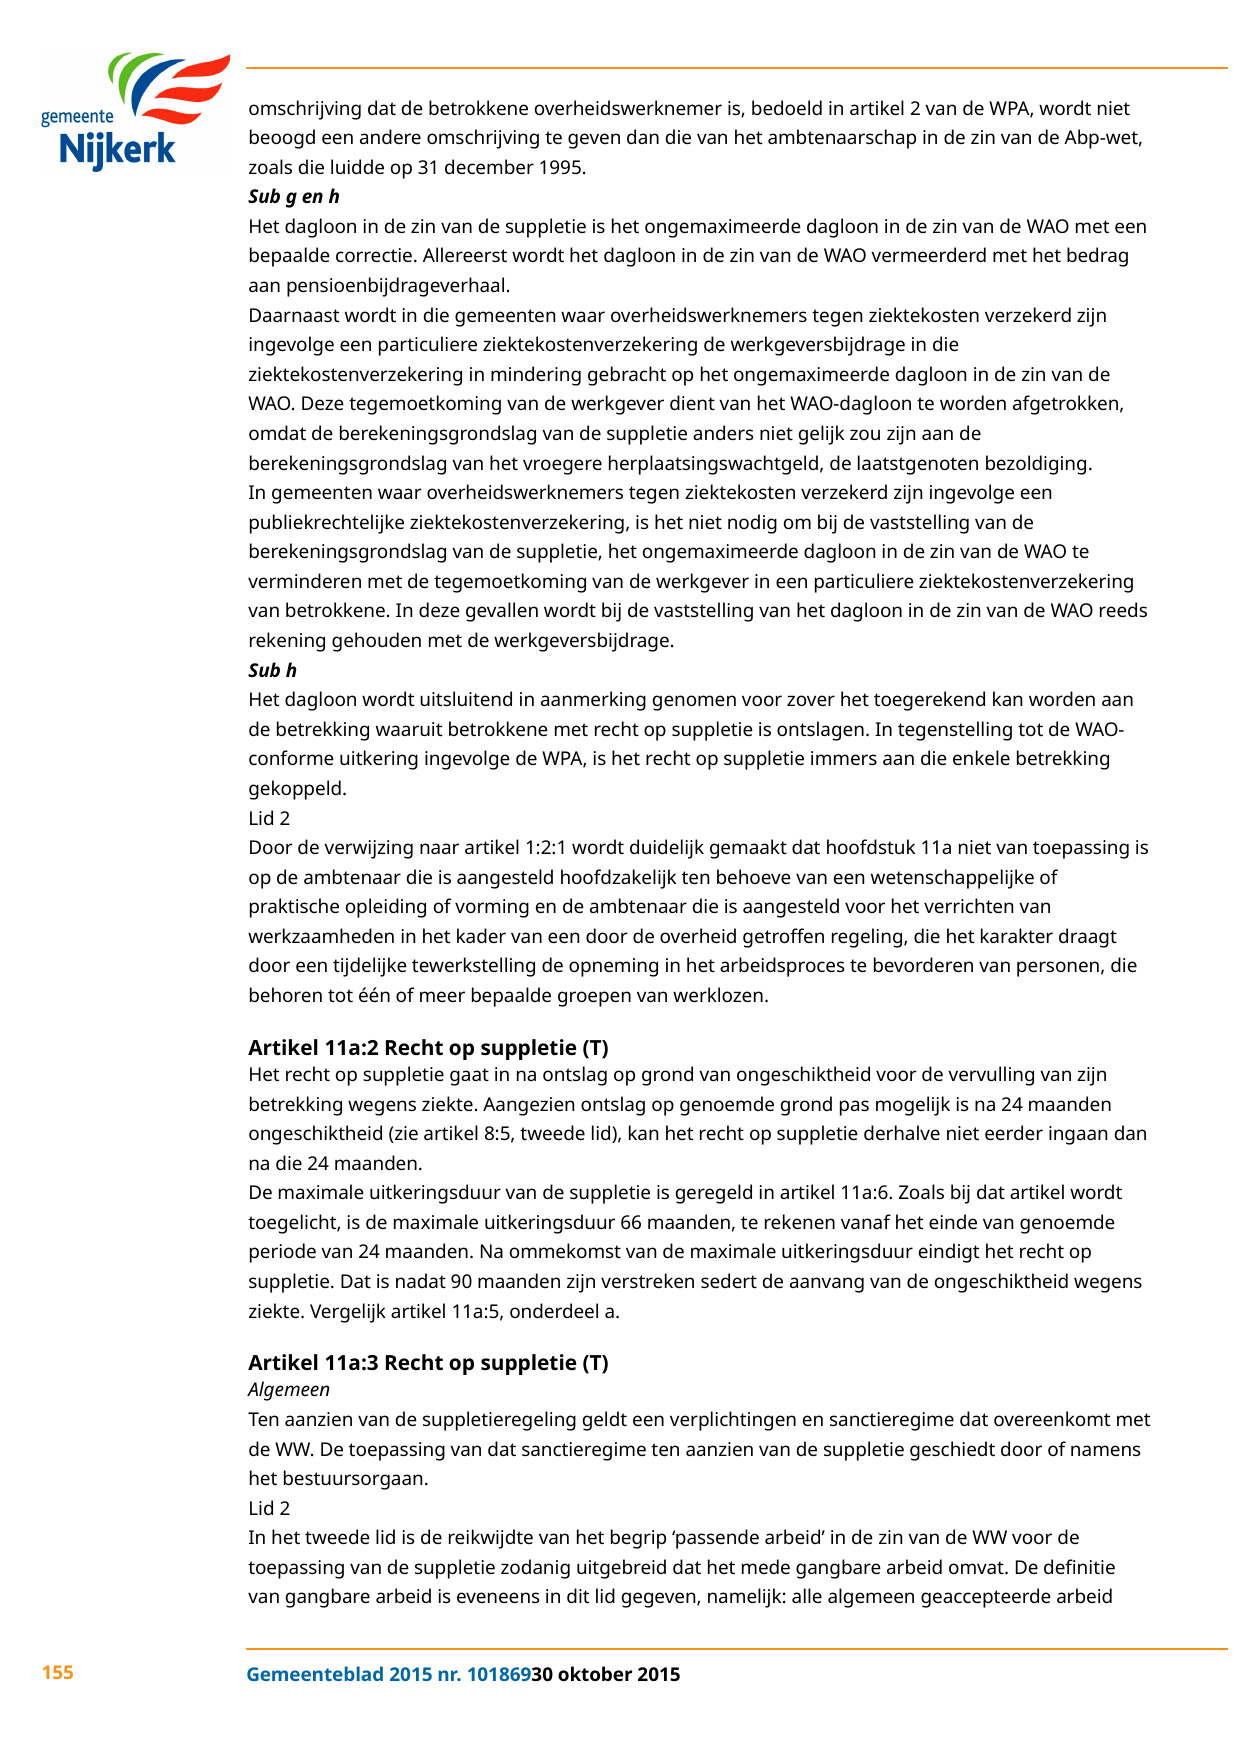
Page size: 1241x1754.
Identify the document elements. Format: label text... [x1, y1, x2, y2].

text Door de verwijzing naar artikel 1:2:1 wordt duidelijk gemaakt dat hoofdstuk 11a niet van toepassing is op de ambtenaar die is aangesteld hoofdzakelijk ten behoeve van een wetenschappelijke of praktische opleiding of vorming en de ambtenaar die is aangesteld voor het verrichten van werkzaamheden in het kader van een door de overheid getroffen regeling, die het karakter draagt door een tijdelijke tewerkstelling de opneming in het arbeidsproces te bevorderen van personen, die behoren tot één of meer bepaalde groepen van werklozen. [248, 834, 1152, 1008]
text Sub h [248, 657, 1152, 683]
text In het tweede lid is de reikwijdte van het begrip ‘passende arbeid’ in de zin van de WW voor de toepassing van de suppletie zodanig uitgebreid dat het mede gangbare arbeid omvat. De definitie van gangbare arbeid is eveneens in dit lid gegeven, namelijk: alle algemeen geaccepteerde arbeid [248, 1524, 1152, 1609]
text Het recht op suppletie gaat in na ontslag op grond van ongeschiktheid voor de vervulling van zijn betrekking wegens ziekte. Aangezien ontslag op genoemde grond pas mogelijk is na 24 maanden ongeschiktheid (zie artikel 8:5, tweede lid), kan het recht op suppletie derhalve niet eerder ingaan dan na die 24 maanden. [248, 1061, 1152, 1176]
text Sub g en h [248, 183, 1152, 209]
text Artikel 11a:2 Recht op suppletie (T) [248, 1033, 1152, 1061]
text Daarnaast wordt in die gemeenten waar overheidswerknemers tegen ziektekosten verzekerd zijn ingevolge een particuliere ziektekostenverzekering de werkgeversbijdrage in die ziektekostenverzekering in mindering gebracht op het ongemaximeerde dagloon in de zin van de WAO. Deze tegemoetkoming van de werkgever dient van het WAO-dagloon te worden afgetrokken, omdat de berekeningsgrondslag van de suppletie anders niet gelijk zou zijn aan de berekeningsgrondslag van het vroegere herplaatsingswachtgeld, de laatstgenoten bezoldiging. [248, 302, 1152, 476]
text Het dagloon in de zin van de suppletie is het ongemaximeerde dagloon in de zin van de WAO met een bepaalde correctie. Allereerst wordt het dagloon in de zin van de WAO vermeerderd met het bedrag aan pensioenbijdrageverhaal. [248, 213, 1152, 298]
text Lid 2 [248, 1495, 1152, 1521]
text De maximale uitkeringsduur van de suppletie is geregeld in artikel 11a:6. Zoals bij dat artikel wordt toegelicht, is de maximale uitkeringsduur 66 maanden, te rekenen vanaf het einde van genoemde periode van 24 maanden. Na ommekomst van de maximale uitkeringsduur eindigt het recht op suppletie. Dat is nadat 90 maanden zijn verstreken sedert de aanvang van de ongeschiktheid wegens ziekte. Vergelijk artikel 11a:5, onderdeel a. [248, 1179, 1152, 1323]
text Lid 2 [248, 805, 1152, 831]
text In gemeenten waar overheidswerknemers tegen ziektekosten verzekerd zijn ingevolge een publiekrechtelijke ziektekostenverzekering, is het niet nodig om bij de vaststelling van de berekeningsgrondslag van de suppletie, het ongemaximeerde dagloon in de zin van de WAO te verminderen met de tegemoetkoming van de werkgever in een particuliere ziektekostenverzekering van betrokkene. In deze gevallen wordt bij de vaststelling van het dagloon in de zin van de WAO reeds rekening gehouden met de werkgeversbijdrage. [248, 479, 1152, 653]
text Het dagloon wordt uitsluitend in aanmerking genomen voor zover het toegerekend kan worden aan de betrekking waaruit betrokkene met recht op suppletie is ontslagen. In tegenstelling tot de WAO-conforme uitkering ingevolge de WPA, is het recht op suppletie immers aan die enkele betrekking gekoppeld. [248, 686, 1152, 801]
text Ten aanzien van de suppletieregeling geldt een verplichtingen en sanctieregime dat overeenkomt met de WW. De toepassing van dat sanctieregime ten aanzien van de suppletie geschiedt door of namens het bestuursorgaan. [248, 1406, 1152, 1491]
picture [41, 47, 231, 172]
text omschrijving dat de betrokkene overheidswerknemer is, bedoeld in artikel 2 van de WPA, wordt niet beoogd een andere omschrijving te geven dan die van het ambtenaarschap in de zin van de Abp-wet, zoals die luidde op 31 december 1995. [248, 95, 1152, 180]
text Algemeen [248, 1377, 1152, 1402]
text Artikel 11a:3 Recht op suppletie (T) [248, 1348, 1152, 1377]
